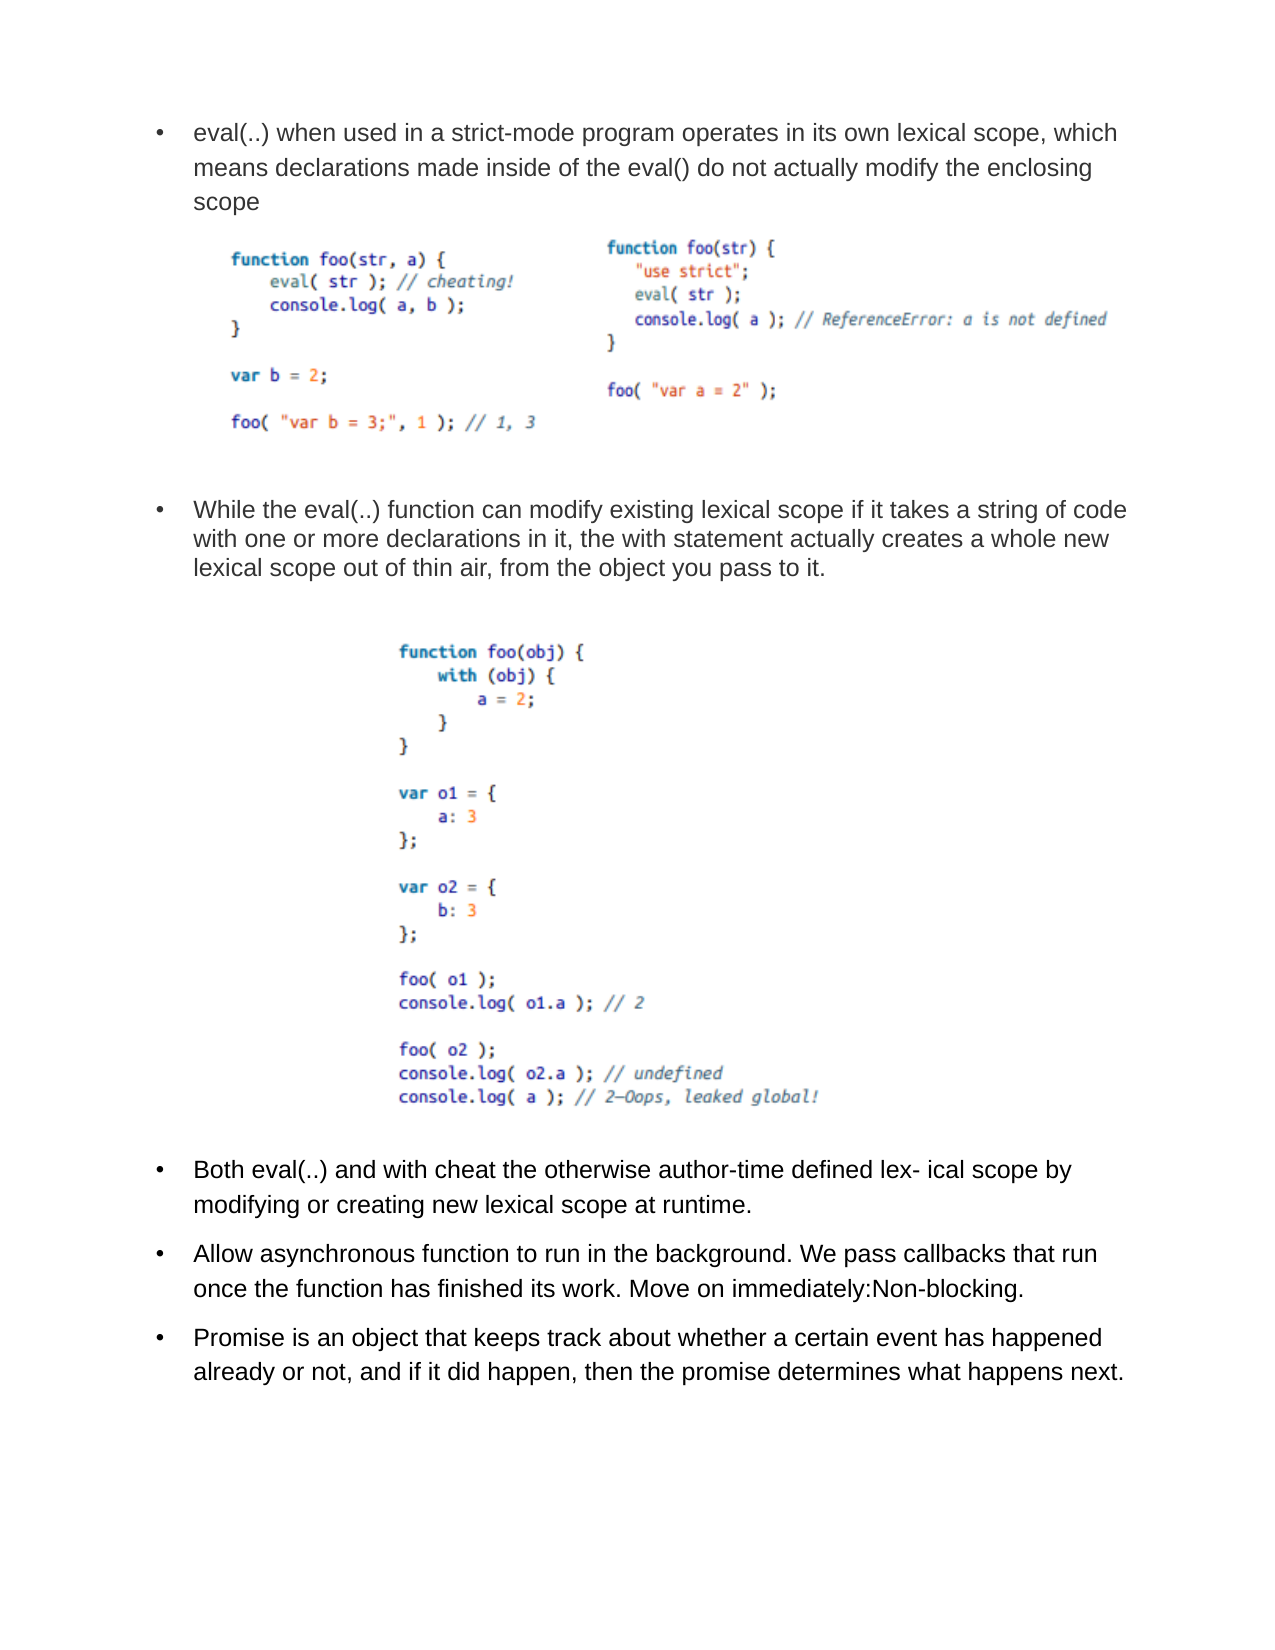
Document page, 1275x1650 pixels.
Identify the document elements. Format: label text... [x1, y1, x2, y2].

list Allow asynchronous function to run in the background. We pass callbacks that run once the function has finished its work. Move on immediately:Non-blocking. [156, 1239, 1157, 1302]
list eval(..) when used in a strict-mode program operates in its own lexical scope, which means declarations made inside of the eval() do not actually modify the enclosing scope [156, 118, 1157, 216]
list While the eval(..) function can modify existing lexical scope if it takes a string of code with one or more declarations in it, the with statement actually creates a whole new lexical scope out of thin air, from the object you pass to it. [156, 495, 1157, 581]
list Promise is an object that keeps track about whether a certain event has happened already or not, and if it did happen, then the promise determines what happens next. [156, 1323, 1157, 1386]
picture [364, 630, 911, 1117]
picture [196, 236, 566, 444]
picture [578, 233, 1136, 443]
list Both eval(..) and with cheat the otherwise author-time defined lex‐ ical scope by modifying or creating new lexical scope at runtime. [156, 1156, 1157, 1219]
